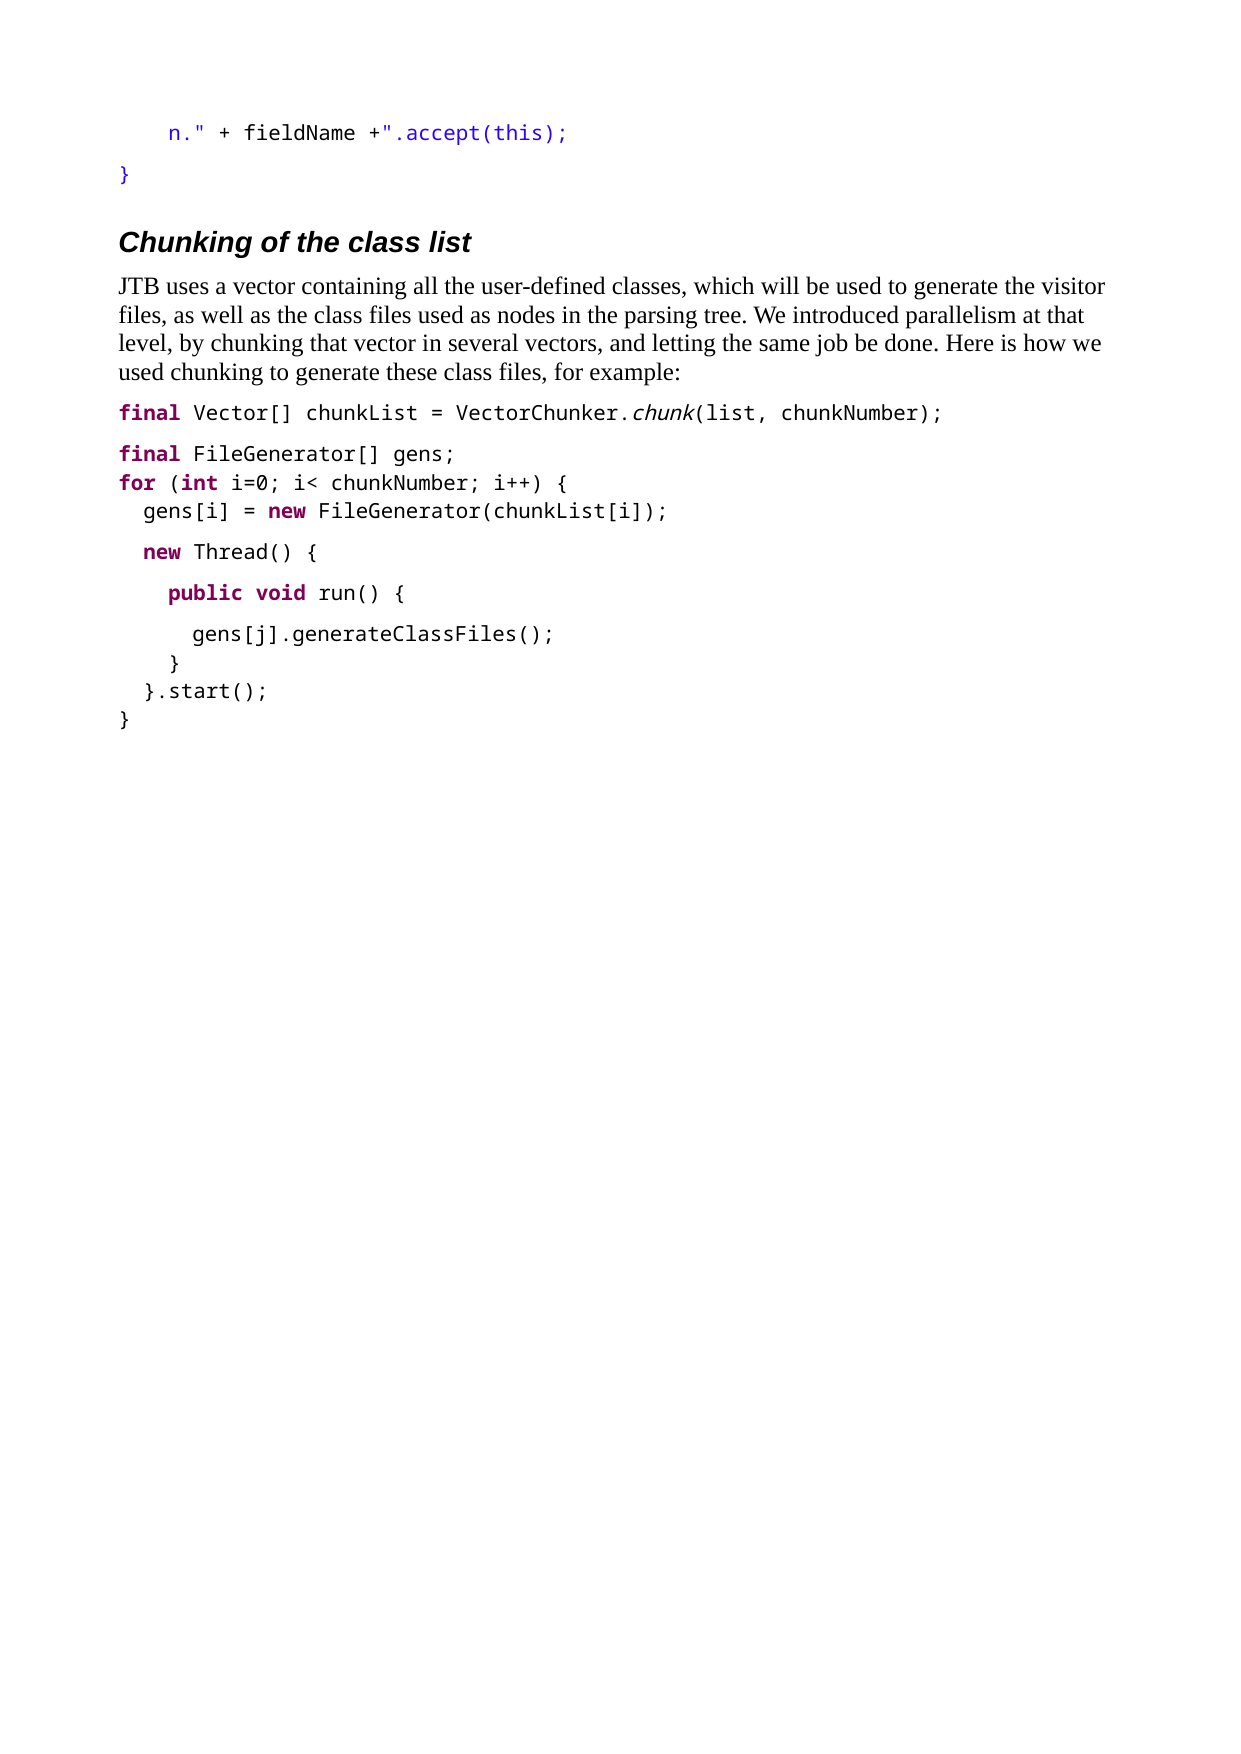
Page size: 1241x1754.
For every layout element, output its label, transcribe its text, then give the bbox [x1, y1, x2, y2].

text }.start(); [118, 676, 1122, 704]
text } [118, 704, 1122, 733]
text public void run() { [118, 578, 1122, 607]
text } [118, 648, 1122, 676]
text gens[j].generateClassFiles(); [118, 619, 1122, 648]
text final FileGenerator[] gens; [118, 439, 1122, 468]
text JTB uses a vector containing all the user-defined classes, which will be used to generate the visitor files, as well as the class files used as nodes in the parsing tree. We introduced parallelism at that level, by chunking that vector in several vectors, and letting the same job be done. Here is how we used chunking to generate these class files, for example: [118, 271, 1122, 386]
text for (int i=0; i< chunkNumber; i++) { [118, 468, 1122, 496]
text } [118, 159, 1122, 187]
subtitle Chunking of the class list [118, 225, 1122, 258]
text new Thread() { [118, 537, 1122, 566]
text final Vector[] chunkList = VectorChunker.chunk(list, chunkNumber); [118, 398, 1122, 427]
text n." + fieldName +".accept(this); [118, 118, 1122, 147]
text gens[i] = new FileGenerator(chunkList[i]); [118, 496, 1122, 525]
